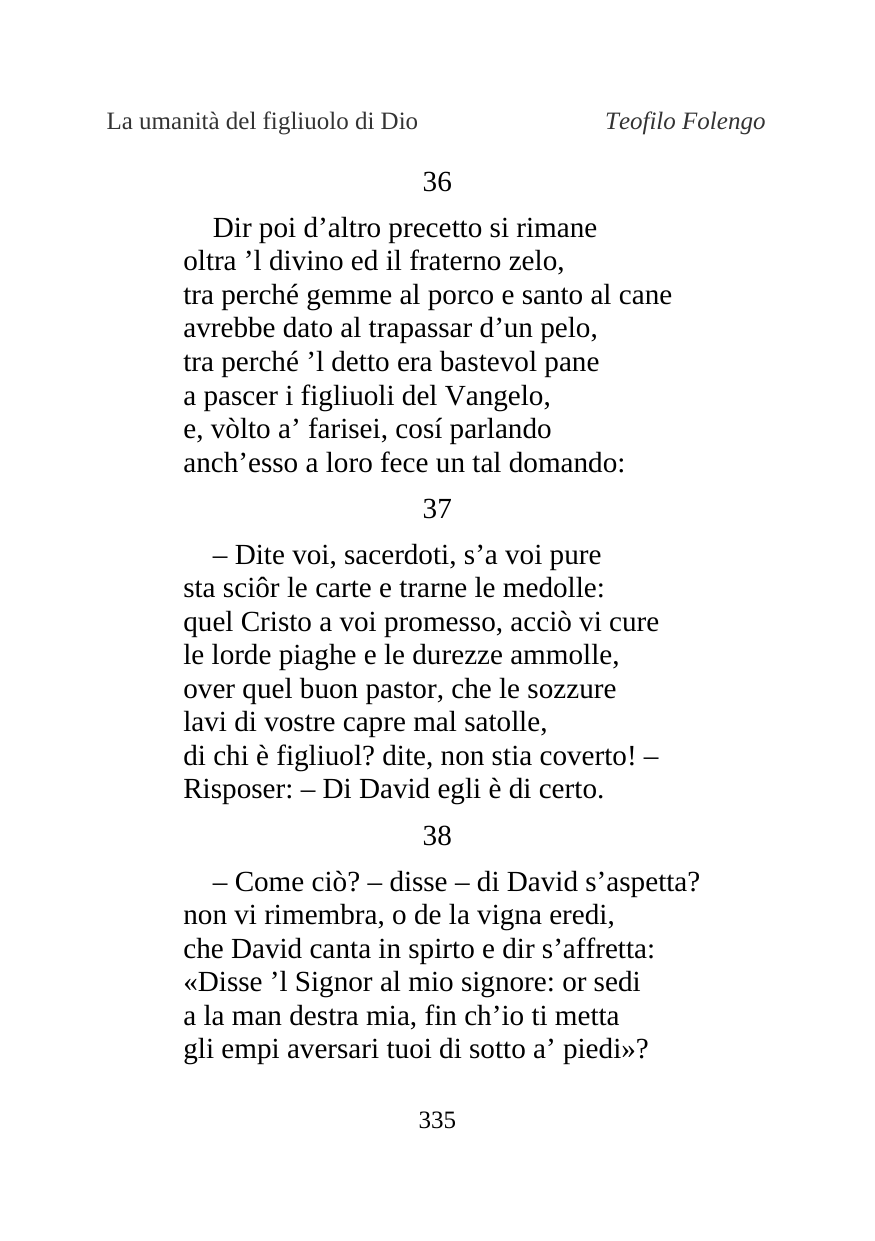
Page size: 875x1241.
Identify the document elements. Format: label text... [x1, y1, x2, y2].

text 37 [106, 491, 768, 524]
text 36 [106, 164, 768, 197]
text – Come ciò? – disse – di David s’aspetta? non vi rimembra, o de la vigna eredi, che David canta in spirto e dir s’affretta: «Disse ’l Signor al mio signore: or sedi a la man destra mia, fin ch’io ti metta gli empi aversari tuoi di sotto a’ piedi»? [183, 864, 768, 1065]
text 38 [106, 818, 768, 851]
text Dir poi d’altro precetto si rimane oltra ’l divino ed il fraterno zelo, tra perché gemme al porco e santo al cane avrebbe dato al trapassar d’un pelo, tra perché ’l detto era bastevol pane a pascer i figliuoli del Vangelo, e, vòlto a’ farisei, cosí parlando anch’esso a loro fece un tal domando: [183, 210, 768, 478]
text – Dite voi, sacerdoti, s’a voi pure sta sciôr le carte e trarne le medolle: quel Cristo a voi promesso, acciò vi cure le lorde piaghe e le durezze ammolle, over quel buon pastor, che le sozzure lavi di vostre capre mal satolle, di chi è figliuol? dite, non stia coverto! – Risposer: – Di David egli è di certo. [183, 537, 768, 805]
